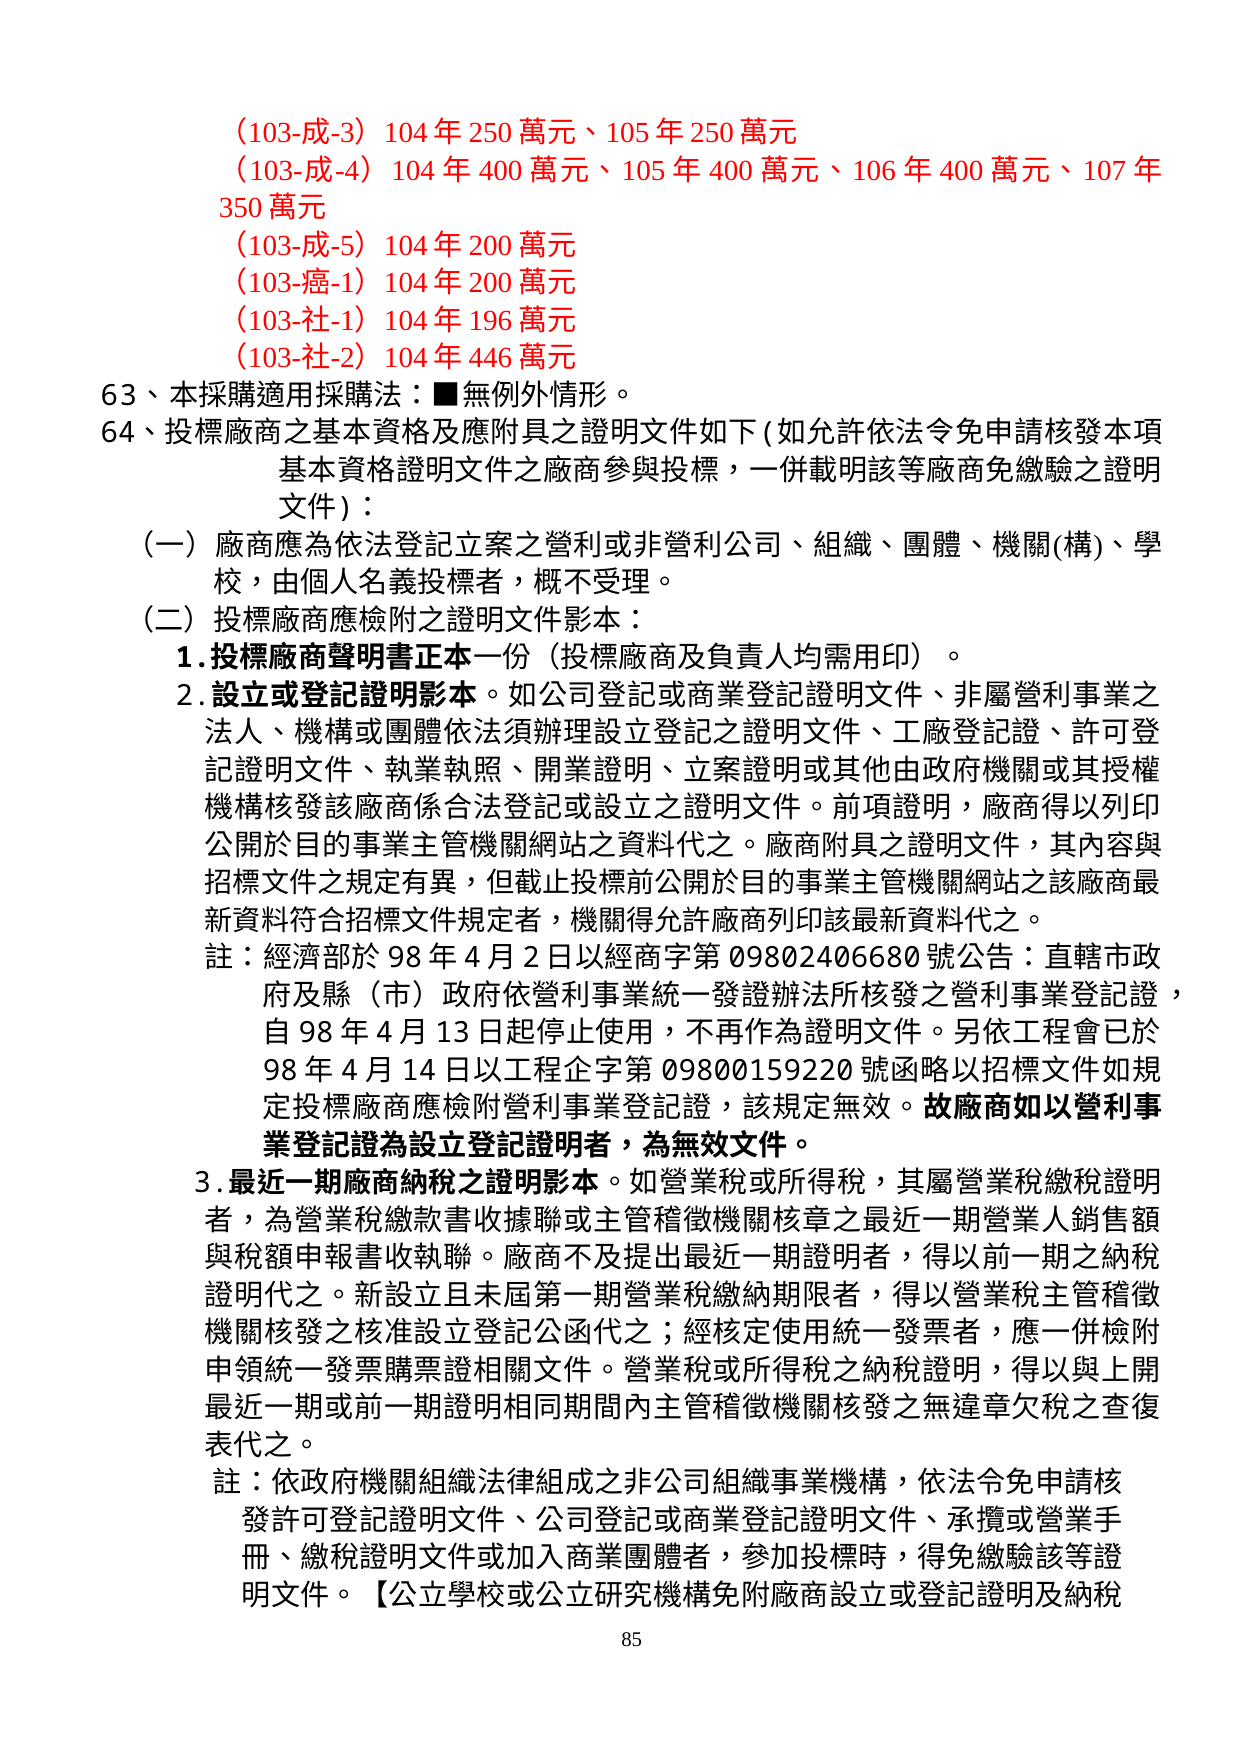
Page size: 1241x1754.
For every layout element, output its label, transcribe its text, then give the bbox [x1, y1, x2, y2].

text 註：經濟部於98年4月2日以經商字第09802406680號公告：直轄市政府及縣（市）政府依營利事業統一發證辦法所核發之營利事業登記證，自98年4月13日起停止使用，不再作為證明文件。另依工程會已於98年4月14日以工程企字第09800159220號函略以招標文件如規定投標廠商應檢附營利事業登記證，該規定無效。故廠商如以營利事業登記證為設立登記證明者，為無效文件。 [204, 938, 1162, 1163]
text （103-成-3）104年250萬元、105年250萬元 [218, 113, 1162, 150]
text （二）投標廠商應檢附之證明文件影本： [125, 600, 1162, 638]
text （103-成-4）104年400萬元、105年400萬元、106年400萬元、107年350萬元 [218, 150, 1162, 225]
list 投標廠商之基本資格及應附具之證明文件如下(如允許依法令免申請核發本項基本資格證明文件之廠商參與投標，一併載明該等廠商免繳驗之證明文件)： [100, 413, 1162, 525]
text 3.最近一期廠商納稅之證明影本。如營業稅或所得稅，其屬營業稅繳稅證明者，為營業稅繳款書收據聯或主管稽徵機關核章之最近一期營業人銷售額與稅額申報書收執聯。廠商不及提出最近一期證明者，得以前一期之納稅證明代之。新設立且未屆第一期營業稅繳納期限者，得以營業稅主管稽徵機關核發之核准設立登記公函代之；經核定使用統一發票者，應一併檢附申領統一發票購票證相關文件。營業稅或所得稅之納稅證明，得以與上開最近一期或前一期證明相同期間內主管稽徵機關核發之無違章欠稅之查復表代之。 [175, 1163, 1162, 1463]
text 1.投標廠商聲明書正本一份（投標廠商及負責人均需用印）。 [175, 638, 1162, 675]
text 註：依政府機關組織法律組成之非公司組織事業機構，依法令免申請核發許可登記證明文件、公司登記或商業登記證明文件、承攬或營業手冊、繳稅證明文件或加入商業團體者，參加投標時，得免繳驗該等證明文件。【公立學校或公立研究機構免附廠商設立或登記證明及納稅 [212, 1463, 1125, 1613]
text （103-癌-1）104年200萬元 [218, 263, 1162, 300]
text 2.設立或登記證明影本。如公司登記或商業登記證明文件、非屬營利事業之法人、機構或團體依法須辦理設立登記之證明文件、工廠登記證、許可登記證明文件、執業執照、開業證明、立案證明或其他由政府機關或其授權機構核發該廠商係合法登記或設立之證明文件。前項證明，廠商得以列印公開於目的事業主管機關網站之資料代之。廠商附具之證明文件，其內容與招標文件之規定有異，但截止投標前公開於目的事業主管機關網站之該廠商最新資料符合招標文件規定者，機關得允許廠商列印該最新資料代之。 [175, 675, 1162, 938]
text （103-社-1）104年196萬元 [218, 300, 1162, 338]
text （103-社-2）104年446萬元 [218, 338, 1162, 375]
text （103-成-5）104年200萬元 [218, 225, 1162, 263]
list 本採購適用採購法：■無例外情形。 [100, 375, 1162, 413]
text （一）廠商應為依法登記立案之營利或非營利公司、組織、團體、機關(構)、學校，由個人名義投標者，概不受理。 [125, 525, 1162, 600]
